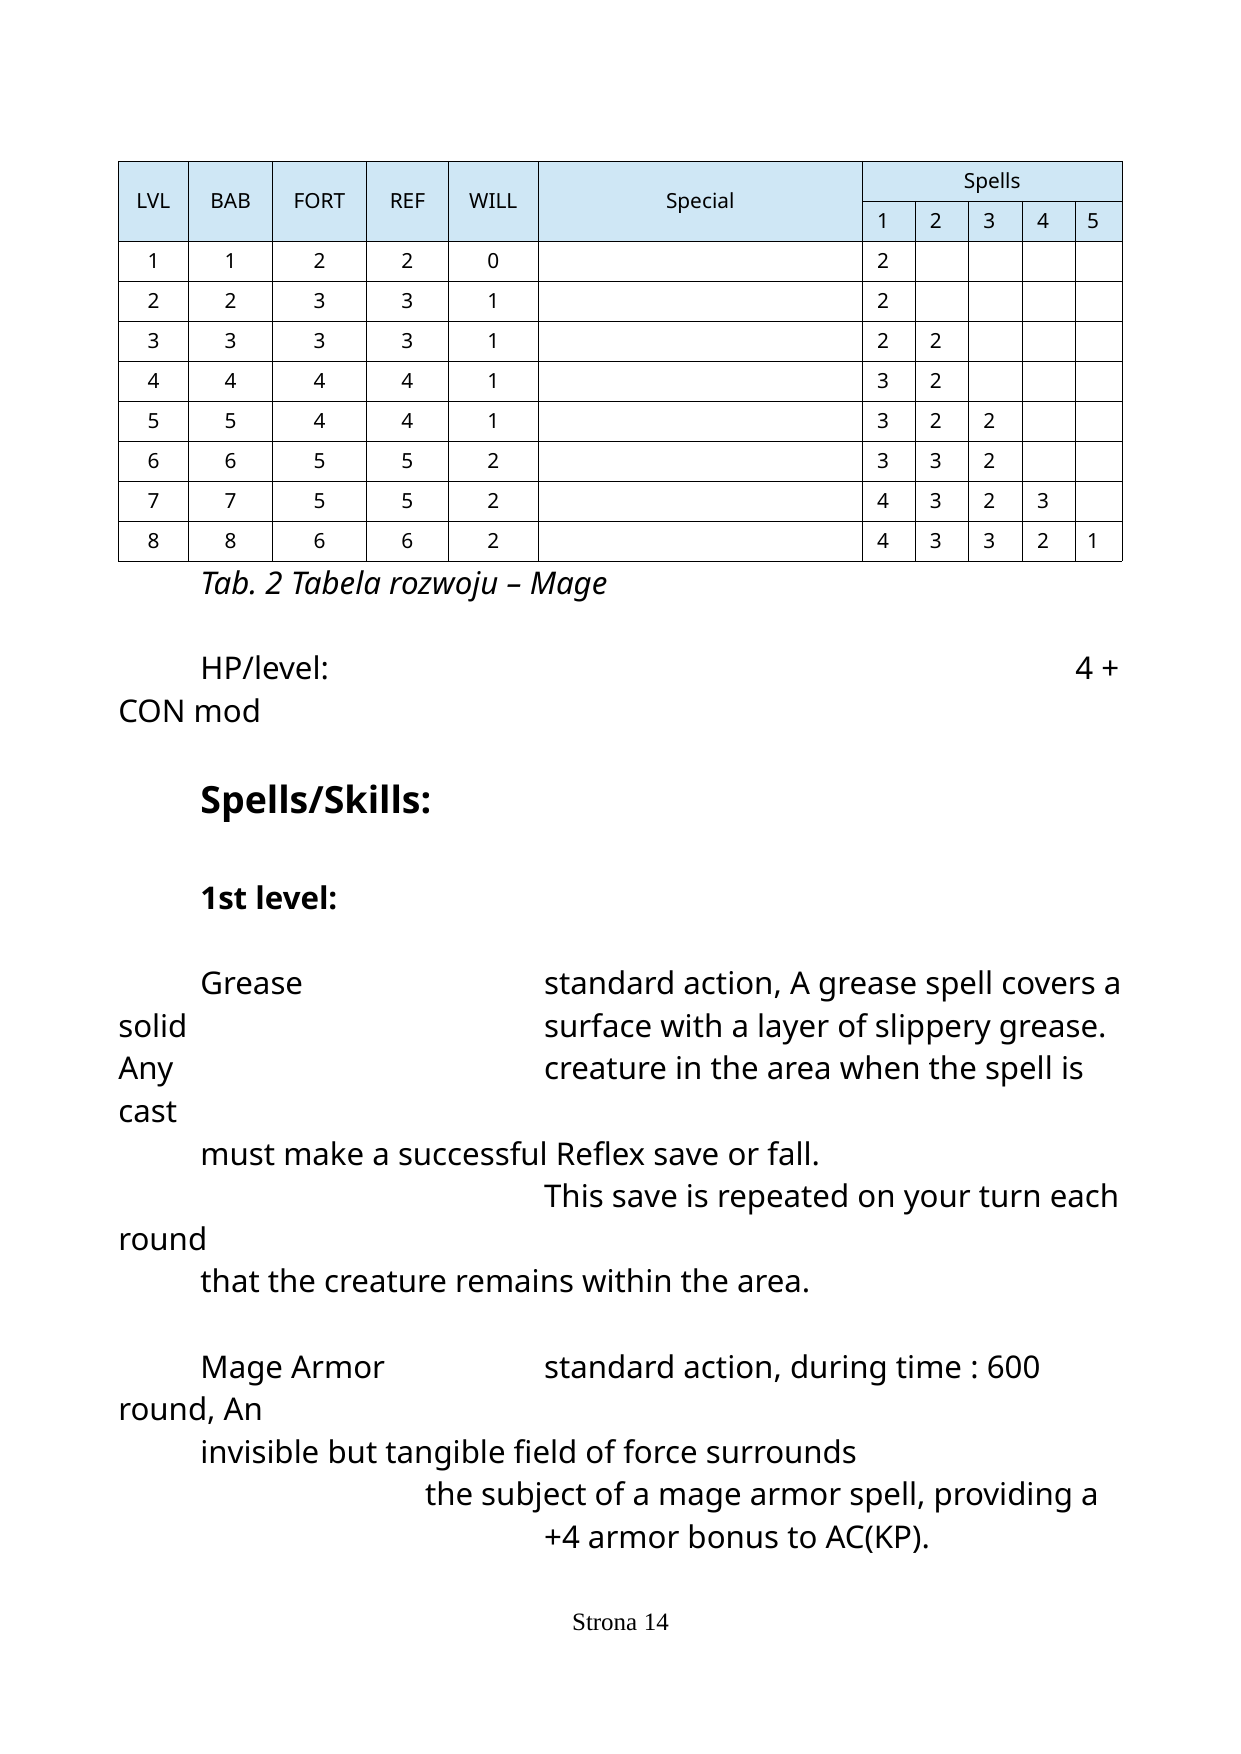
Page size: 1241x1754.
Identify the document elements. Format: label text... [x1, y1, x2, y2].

table_cell 2 [969, 402, 1022, 441]
table_cell 6 [273, 522, 366, 561]
table_cell 2 [863, 282, 915, 321]
text Spells/Skills: [118, 774, 1122, 825]
table_header Special [539, 162, 862, 241]
table_cell 0 [449, 242, 538, 281]
table_header WILL [449, 162, 538, 241]
table_cell 2 [916, 362, 968, 401]
table_cell 2 [916, 322, 968, 361]
table_cell [1076, 362, 1122, 401]
table_cell 2 [367, 242, 448, 281]
table_cell 3 [863, 362, 915, 401]
table_cell 2 [969, 442, 1022, 481]
table_cell 3 [916, 482, 968, 521]
text Grease standard action, A grease spell covers a solid surface with a layer of slippery grease. Any creature in the area when the spell is cast must make a successful Reflex save or fall. This save is repeated on your turn each round that the creature remains within the area. [118, 961, 1122, 1302]
table_cell [1076, 482, 1122, 521]
text Mage Armor standard action, during time : 600 round, An invisible but tangible field of force surrounds the subject of a mage armor spell, providing a +4 armor bonus to AC(KP). [118, 1344, 1122, 1558]
table_cell 4 [273, 402, 366, 441]
table_cell 2 [916, 402, 968, 441]
table_cell 4 [863, 482, 915, 521]
table_header REF [367, 162, 448, 241]
table_cell 5 [189, 402, 272, 441]
table_cell [539, 322, 862, 361]
table_cell 6 [119, 442, 188, 481]
table_cell 4 [189, 362, 272, 401]
table_cell [539, 442, 862, 481]
table_cell [539, 402, 862, 441]
table_cell [1023, 322, 1075, 361]
table_header LVL [119, 162, 188, 241]
table_cell 1 [449, 322, 538, 361]
table_cell 2 [449, 522, 538, 561]
table_cell [1023, 402, 1075, 441]
table_cell [916, 282, 968, 321]
table_cell 2 [119, 282, 188, 321]
table_cell 2 [1023, 522, 1075, 561]
table_cell 4 [119, 362, 188, 401]
table_cell 4 [367, 362, 448, 401]
table_cell [1023, 442, 1075, 481]
table_cell 4 [863, 522, 915, 561]
table_cell [539, 362, 862, 401]
table_cell 2 [863, 322, 915, 361]
table_cell 1 [119, 242, 188, 281]
table_cell [1023, 282, 1075, 321]
table_cell [539, 482, 862, 521]
table_cell [969, 362, 1022, 401]
text HP/level: 4 + CON mod [118, 646, 1122, 731]
table_cell 4 [273, 362, 366, 401]
table_cell 3 [969, 522, 1022, 561]
table_cell 3 [273, 282, 366, 321]
table_header Spells [863, 162, 1122, 201]
table_cell [916, 242, 968, 281]
text 1st level: [118, 876, 1122, 918]
table_cell [1076, 442, 1122, 481]
table_cell 5 [1076, 202, 1122, 241]
table_cell 1 [863, 202, 915, 241]
table_cell 4 [367, 402, 448, 441]
table_header BAB [189, 162, 272, 241]
table_cell 2 [863, 242, 915, 281]
table_cell 2 [273, 242, 366, 281]
table_cell 3 [119, 322, 188, 361]
table_cell 1 [449, 362, 538, 401]
table_cell 2 [969, 482, 1022, 521]
table_cell [1076, 242, 1122, 281]
table_cell [969, 282, 1022, 321]
table_cell 3 [863, 442, 915, 481]
table_cell [539, 522, 862, 561]
table_cell 5 [119, 402, 188, 441]
table_cell [1076, 322, 1122, 361]
table_header FORT [273, 162, 366, 241]
table_cell 3 [1023, 482, 1075, 521]
table_cell 7 [119, 482, 188, 521]
table_cell 2 [449, 482, 538, 521]
table_cell 5 [367, 442, 448, 481]
table_cell 6 [367, 522, 448, 561]
table_cell 3 [273, 322, 366, 361]
table_cell 3 [916, 442, 968, 481]
table_cell [1076, 402, 1122, 441]
table_cell [539, 242, 862, 281]
table_cell 5 [273, 442, 366, 481]
text Tab. 2 Tabela rozwoju – Mage [118, 562, 1122, 603]
table_cell 2 [916, 202, 968, 241]
table_cell 4 [1023, 202, 1075, 241]
table_cell 1 [449, 402, 538, 441]
table_cell 8 [189, 522, 272, 561]
table_cell 5 [273, 482, 366, 521]
table_cell 3 [367, 322, 448, 361]
table_cell [969, 242, 1022, 281]
table_cell [1023, 242, 1075, 281]
table_cell [969, 322, 1022, 361]
table_cell 3 [189, 322, 272, 361]
table_cell 3 [916, 522, 968, 561]
table_cell 2 [189, 282, 272, 321]
table_cell 6 [189, 442, 272, 481]
table_cell [1023, 362, 1075, 401]
table_cell [539, 282, 862, 321]
table_cell 8 [119, 522, 188, 561]
table_cell 1 [189, 242, 272, 281]
table_cell 1 [1076, 522, 1122, 561]
table_cell 3 [367, 282, 448, 321]
table_cell [1076, 282, 1122, 321]
table_cell 2 [449, 442, 538, 481]
table_cell 1 [449, 282, 538, 321]
table_cell 5 [367, 482, 448, 521]
table_cell 3 [863, 402, 915, 441]
table_cell 3 [969, 202, 1022, 241]
table_cell 7 [189, 482, 272, 521]
